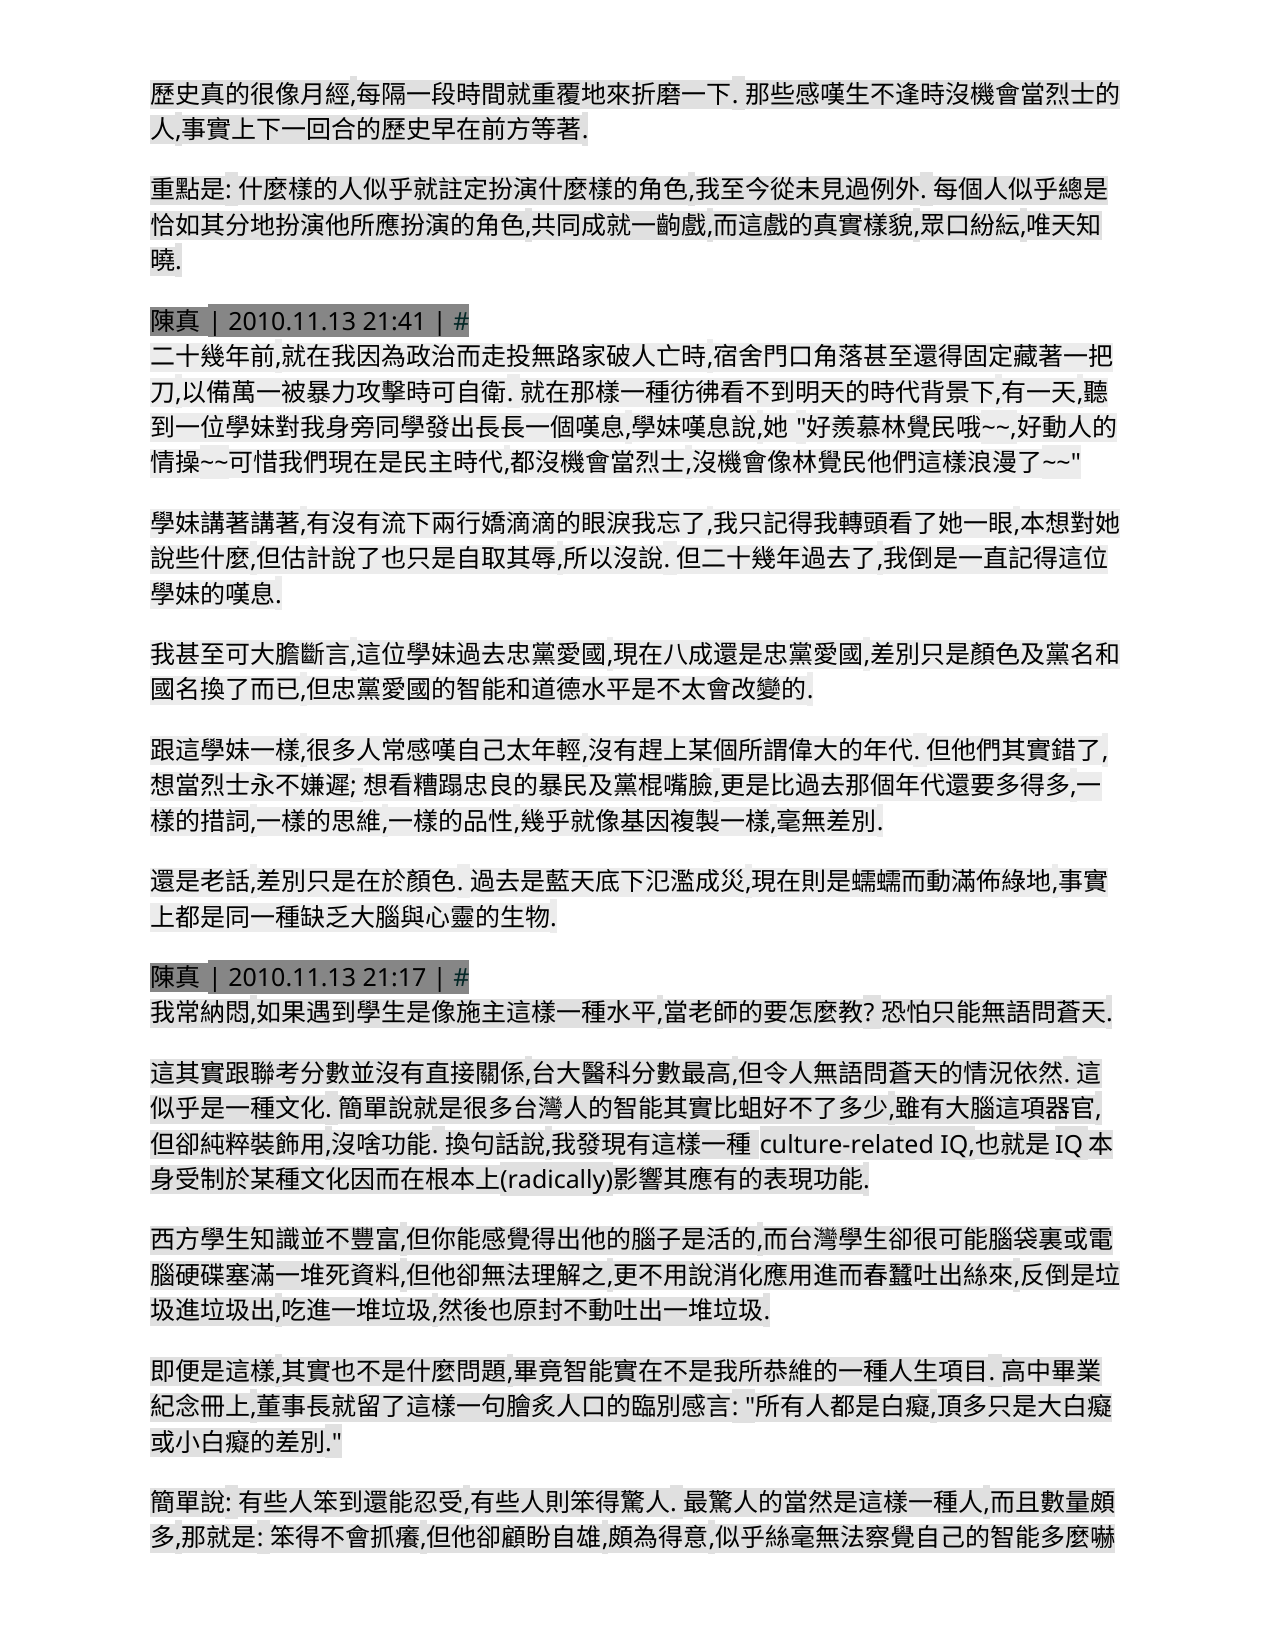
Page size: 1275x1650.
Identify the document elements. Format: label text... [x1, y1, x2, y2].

text 歷史真的很像月經,每隔一段時間就重覆地來折磨一下. 那些感嘆生不逢時沒機會當烈士的人,事實上下一回合的歷史早在前方等著. [150, 75, 1125, 146]
text 學妹講著講著,有沒有流下兩行嬌滴滴的眼淚我忘了,我只記得我轉頭看了她一眼,本想對她說些什麼,但估計說了也只是自取其辱,所以沒說. 但二十幾年過去了,我倒是一直記得這位學妹的嘆息. [150, 504, 1125, 610]
text 我甚至可大膽斷言,這位學妹過去忠黨愛國,現在八成還是忠黨愛國,差別只是顏色及黨名和國名換了而已,但忠黨愛國的智能和道德水平是不太會改變的. [150, 635, 1125, 706]
text 西方學生知識並不豐富,但你能感覺得出他的腦子是活的,而台灣學生卻很可能腦袋裏或電腦硬碟塞滿一堆死資料,但他卻無法理解之,更不用說消化應用進而春蠶吐出絲來,反倒是垃圾進垃圾出,吃進一堆垃圾,然後也原封不動吐出一堆垃圾. [150, 1221, 1125, 1327]
text 這其實跟聯考分數並沒有直接關係,台大醫科分數最高,但令人無語問蒼天的情況依然. 這似乎是一種文化. 簡單說就是很多台灣人的智能其實比蛆好不了多少,雖有大腦這項器官,但卻純粹裝飾用,沒啥功能. 換句話說,我發現有這樣一種 culture-related IQ,也就是IQ本身受制於某種文化因而在根本上(radically)影響其應有的表現功能. [150, 1054, 1125, 1196]
text 陳真 | 2010.11.13 21:17 | # [150, 958, 1125, 994]
text 重點是: 什麼樣的人似乎就註定扮演什麼樣的角色,我至今從未見過例外. 每個人似乎總是恰如其分地扮演他所應扮演的角色,共同成就一齣戲,而這戲的真實樣貌,眾口紛紜,唯天知曉. [150, 171, 1125, 277]
text 簡單說: 有些人笨到還能忍受,有些人則笨得驚人. 最驚人的當然是這樣一種人,而且數量頗多,那就是: 笨得不會抓癢,但他卻顧盼自雄,頗為得意,似乎絲毫無法察覺自己的智能多麼嚇 [150, 1483, 1125, 1554]
text 還是老話,差別只是在於顏色. 過去是藍天底下氾濫成災,現在則是蠕蠕而動滿佈綠地,事實上都是同一種缺乏大腦與心靈的生物. [150, 862, 1125, 933]
text 跟這學妹一樣,很多人常感嘆自己太年輕,沒有趕上某個所謂偉大的年代. 但他們其實錯了,想當烈士永不嫌遲; 想看糟蹋忠良的暴民及黨棍嘴臉,更是比過去那個年代還要多得多,一樣的措詞,一樣的思維,一樣的品性,幾乎就像基因複製一樣,毫無差別. [150, 731, 1125, 837]
text 我常納悶,如果遇到學生是像施主這樣一種水平,當老師的要怎麼教? 恐怕只能無語問蒼天. [150, 994, 1125, 1029]
text 陳真 | 2010.11.13 21:41 | # [150, 302, 1125, 337]
text 即便是這樣,其實也不是什麼問題,畢竟智能實在不是我所恭維的一種人生項目. 高中畢業紀念冊上,董事長就留了這樣一句膾炙人口的臨別感言: "所有人都是白癡,頂多只是大白癡或小白癡的差別." [150, 1352, 1125, 1458]
text 二十幾年前,就在我因為政治而走投無路家破人亡時,宿舍門口角落甚至還得固定藏著一把刀,以備萬一被暴力攻擊時可自衛. 就在那樣一種彷彿看不到明天的時代背景下,有一天,聽到一位學妹對我身旁同學發出長長一個嘆息,學妹嘆息說,她 "好羨慕林覺民哦~~,好動人的情操~~可惜我們現在是民主時代,都沒機會當烈士,沒機會像林覺民他們這樣浪漫了~~" [150, 337, 1125, 479]
